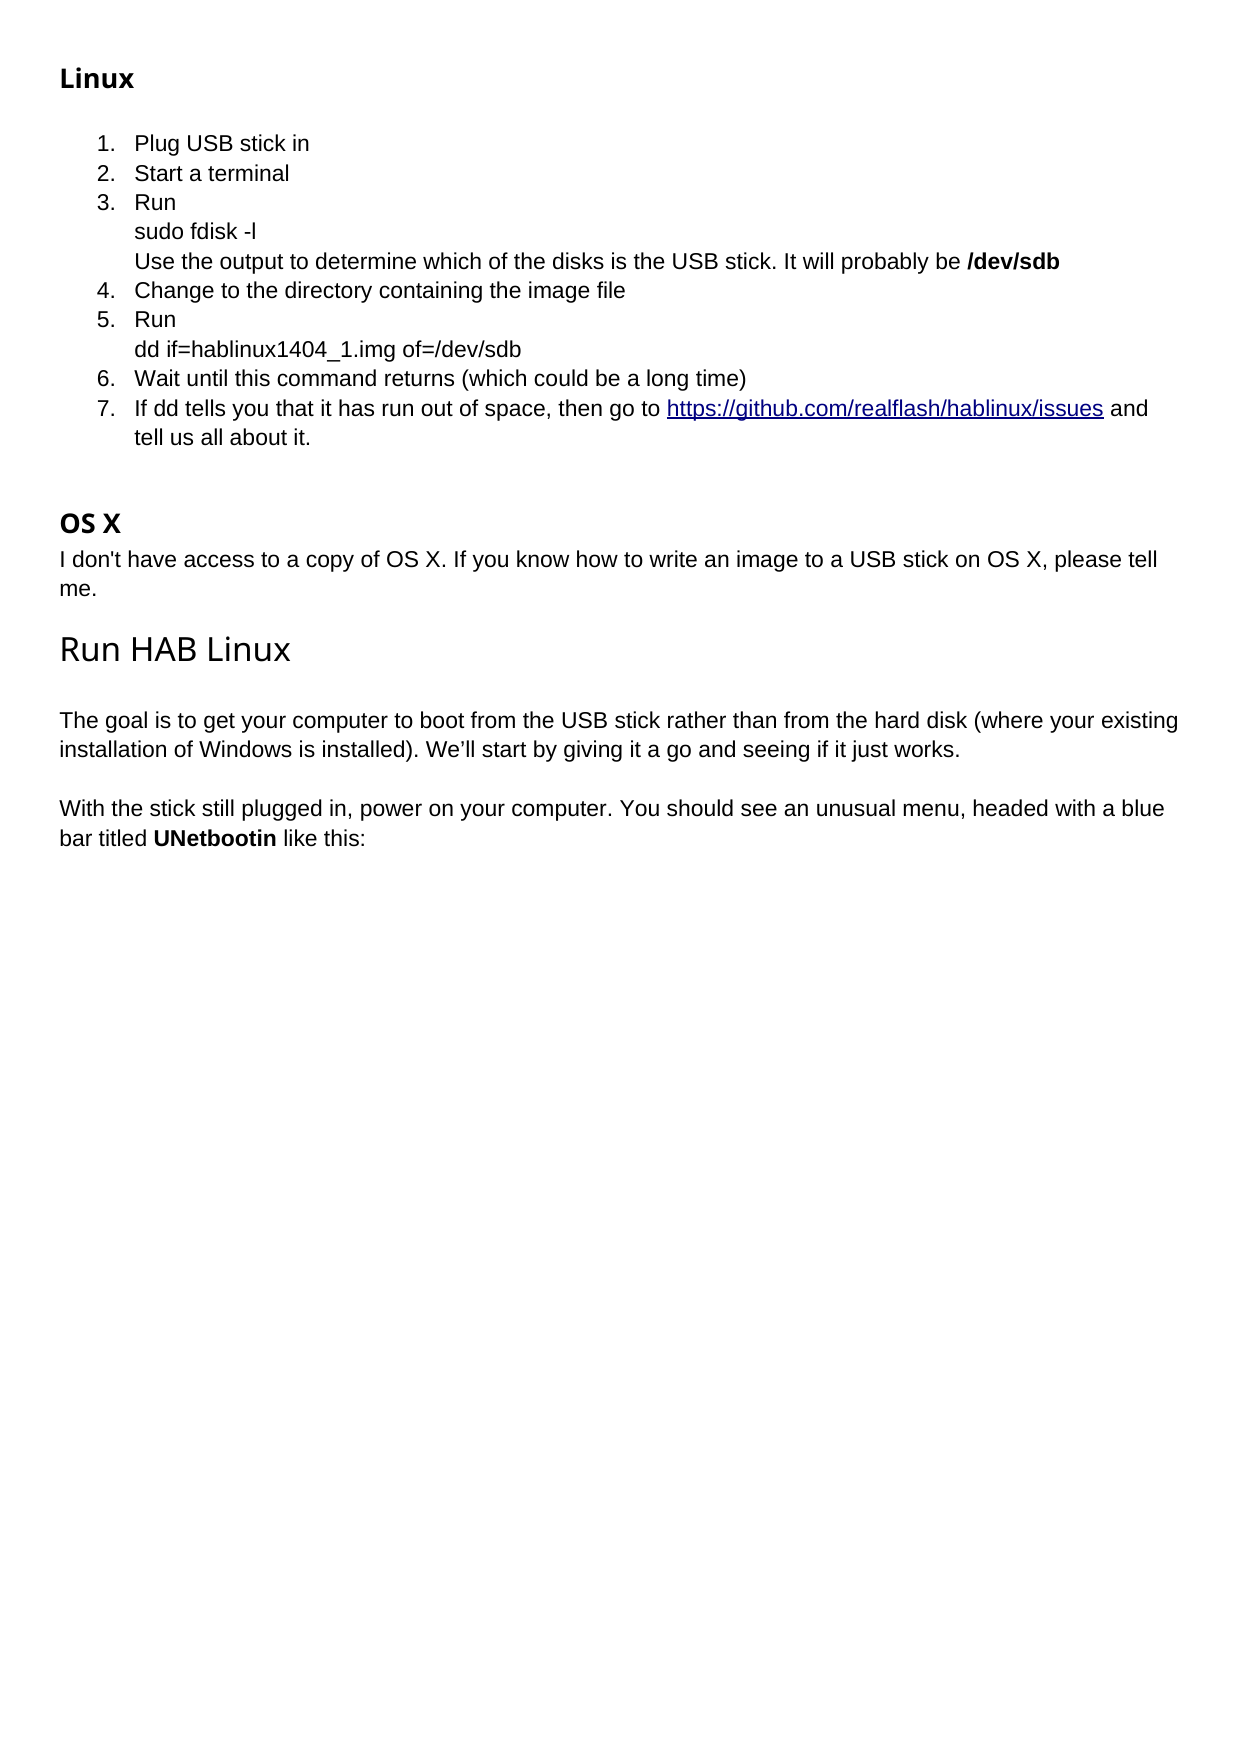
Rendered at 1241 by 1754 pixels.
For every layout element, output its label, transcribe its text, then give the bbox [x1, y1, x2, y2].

text With the stick still plugged in, power on your computer. You should see an unusual menu, headed with a blue bar titled UNetbootin like this: [59, 796, 1181, 851]
subtitle OS X [59, 504, 1181, 541]
list sudo fdisk -l [97, 219, 1181, 244]
list Wait until this command returns (which could be a long time) [97, 366, 1181, 391]
list Plug USB stick in [97, 131, 1181, 156]
list Change to the directory containing the image file [97, 278, 1181, 303]
list Run [97, 307, 1181, 333]
subtitle Linux [59, 59, 1181, 96]
list Start a terminal [97, 160, 1181, 186]
text The goal is to get your computer to boot from the USB stick rather than from the hard disk (where your existing installation of Windows is installed). We’ll start by giving it a go and seeing if it just works. [59, 708, 1181, 763]
text I don't have access to a copy of OS X. If you know how to write an image to a USB stick on OS X, please tell me. [59, 547, 1181, 602]
list Run [97, 189, 1181, 215]
list If dd tells you that it has run out of space, then go to https://github.com/realflash/hablinux/issues and tell us all about it. [97, 395, 1181, 450]
subtitle Run HAB Linux [59, 626, 1181, 672]
list Use the output to determine which of the disks is the USB stick. It will probably be /dev/sdb [97, 248, 1181, 274]
list dd if=hablinux1404_1.img of=/dev/sdb [97, 336, 1181, 362]
